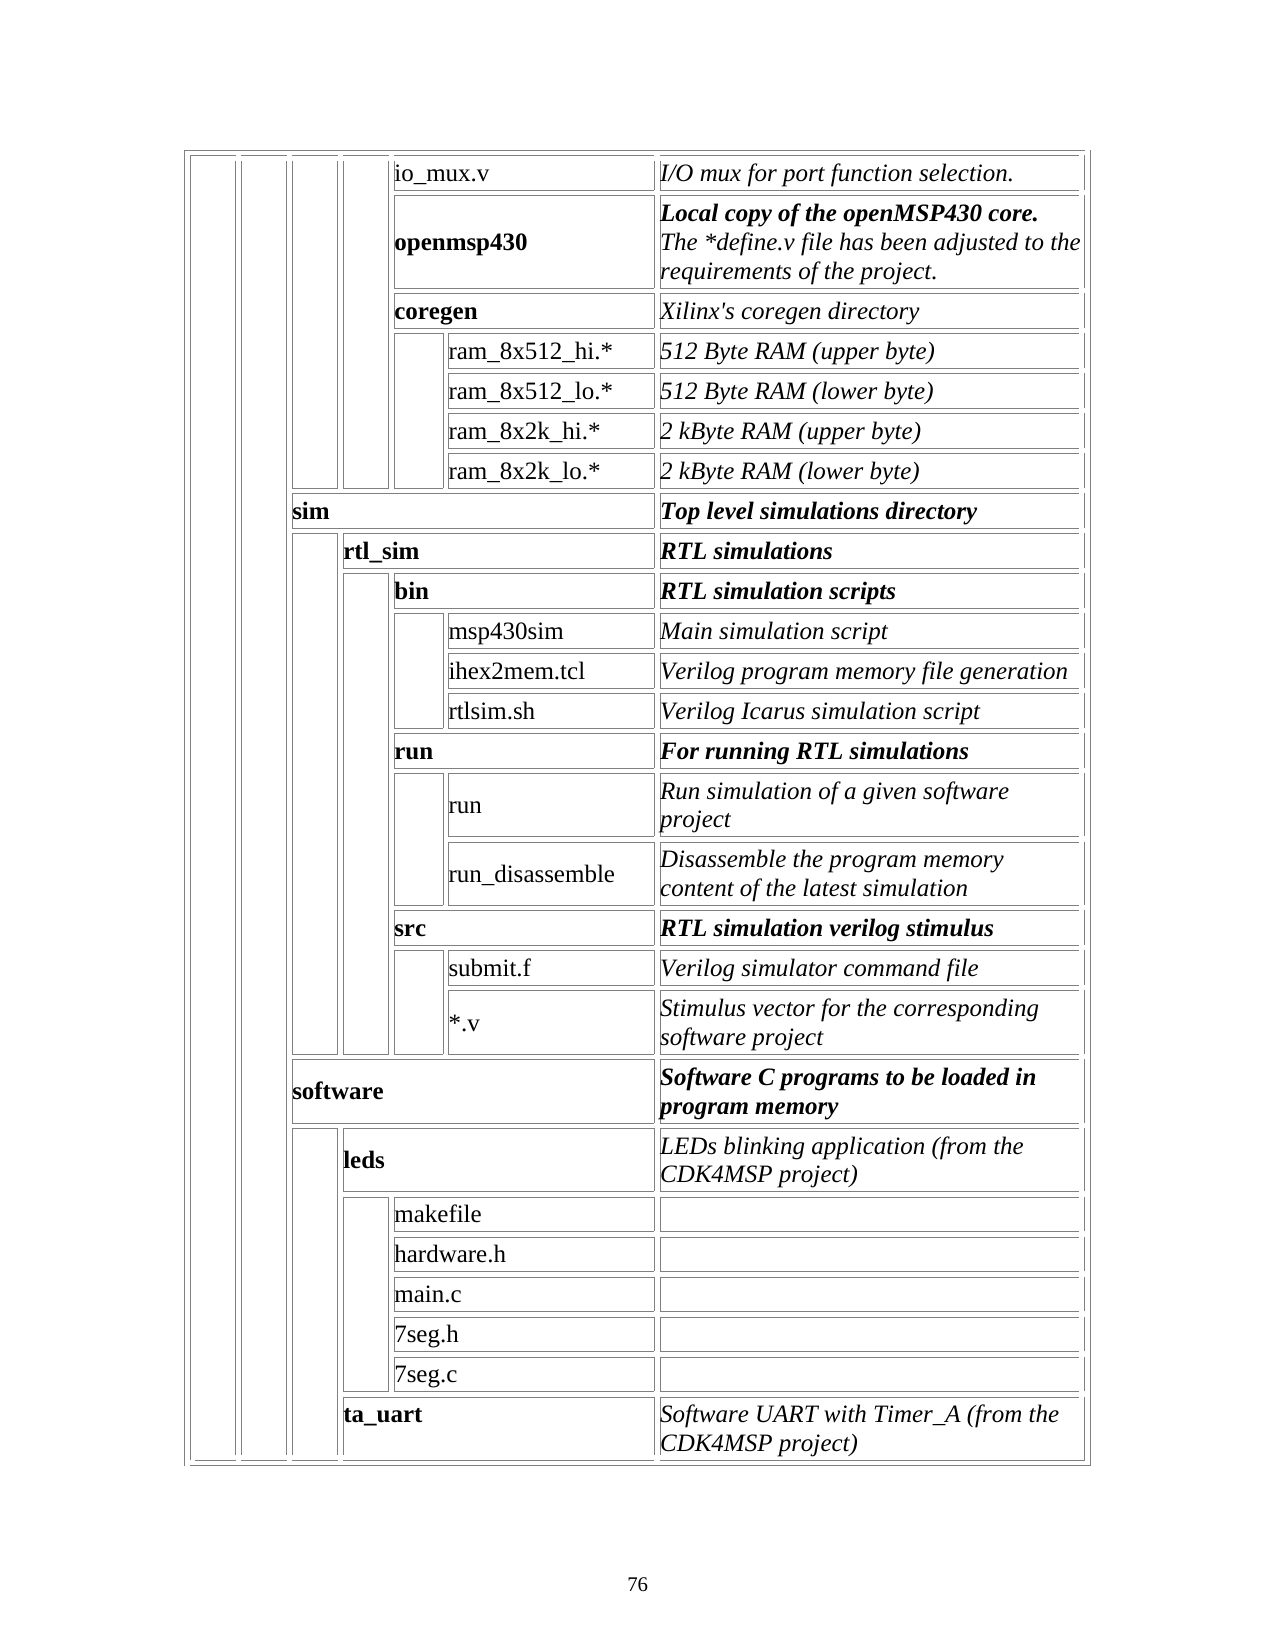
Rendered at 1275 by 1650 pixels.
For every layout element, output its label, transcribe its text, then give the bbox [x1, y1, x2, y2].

table_cell openmsp430 [391, 190, 657, 287]
table_cell 2 kByte RAM (lower byte) [657, 448, 1087, 487]
table_cell Software UART with Timer_A (from the CDK4MSP project) [657, 1391, 1087, 1460]
table_cell Disassemble the program memory content of the latest simulation [657, 836, 1087, 905]
table_cell Local copy of the openMSP430 core. The *define.v file has been adjusted to the requirements of the project. [657, 190, 1087, 287]
table_cell abcd [391, 768, 445, 905]
table_cell RTL simulation verilog stimulus [657, 905, 1087, 945]
table_cell I/O mux for port function selection. [657, 150, 1087, 190]
table_cell bin [391, 568, 657, 607]
table_cell abcd [340, 568, 391, 1054]
table_cell [340, 151, 391, 487]
table_cell 7seg.h [391, 1311, 657, 1351]
table_cell Software C programs to be loaded in program memory [657, 1054, 1087, 1122]
table_cell Verilog program memory file generation [657, 648, 1087, 687]
table_cell Top level simulations directory [657, 488, 1087, 527]
table_cell makefile [391, 1191, 657, 1231]
table_cell hardware.h [391, 1231, 657, 1271]
table_cell RTL simulations [657, 528, 1087, 567]
table_cell abcd [391, 945, 445, 1054]
table_cell ram_8x512_hi.* [445, 328, 657, 367]
table_cell ram_8x2k_hi.* [445, 408, 657, 447]
table_cell software [289, 1054, 657, 1122]
table_cell ram_8x2k_lo.* [445, 448, 657, 487]
table_cell coregen [391, 288, 657, 327]
table_cell [657, 1351, 1087, 1391]
table_cell abcd [391, 608, 445, 727]
table_cell [657, 1231, 1087, 1271]
table_cell [657, 1191, 1087, 1231]
table_cell ta_uart [340, 1391, 657, 1460]
table_cell 512 Byte RAM (upper byte) [657, 328, 1087, 367]
table_cell abcd [289, 528, 340, 1054]
table_cell [657, 1311, 1087, 1351]
table_cell Stimulus vector for the corresponding software project [657, 985, 1087, 1054]
table_cell LEDs blinking application (from the CDK4MSP project) [657, 1123, 1087, 1191]
table_cell ram_8x512_lo.* [445, 368, 657, 407]
table_cell submit.f [445, 945, 657, 985]
table_cell 2 kByte RAM (upper byte) [657, 408, 1087, 447]
table_cell [289, 151, 340, 487]
table_cell *.v [445, 985, 657, 1054]
table_cell [657, 1271, 1087, 1311]
table_cell 7seg.c [391, 1351, 657, 1391]
table_cell abcd [391, 328, 445, 487]
table_cell Verilog Icarus simulation script [657, 688, 1087, 727]
table_cell run_disassemble [445, 836, 657, 905]
table_cell RTL simulation scripts [657, 568, 1087, 607]
table_cell io_mux.v [391, 151, 657, 190]
table_cell sim [289, 488, 657, 527]
table_cell Xilinx's coregen directory [657, 288, 1087, 327]
table_cell src [391, 905, 657, 945]
table_cell 512 Byte RAM (lower byte) [657, 368, 1087, 407]
table_cell rtlsim.sh [445, 688, 657, 727]
table_cell rtl_sim [340, 528, 657, 567]
table_cell abcd [289, 1123, 340, 1460]
table_cell run [445, 768, 657, 836]
table_cell leds [340, 1123, 657, 1191]
table_cell For running RTL simulations [657, 728, 1087, 767]
table_cell run [391, 728, 657, 767]
table_cell [187, 151, 238, 1460]
table_cell Run simulation of a given software project [657, 768, 1087, 836]
table_cell Verilog simulator command file [657, 945, 1087, 985]
table_cell main.c [391, 1271, 657, 1311]
table_cell msp430sim [445, 608, 657, 647]
table_cell [238, 151, 289, 1460]
table_cell ihex2mem.tcl [445, 648, 657, 687]
table_cell Main simulation script [657, 608, 1087, 647]
table_cell abcd [340, 1191, 391, 1391]
